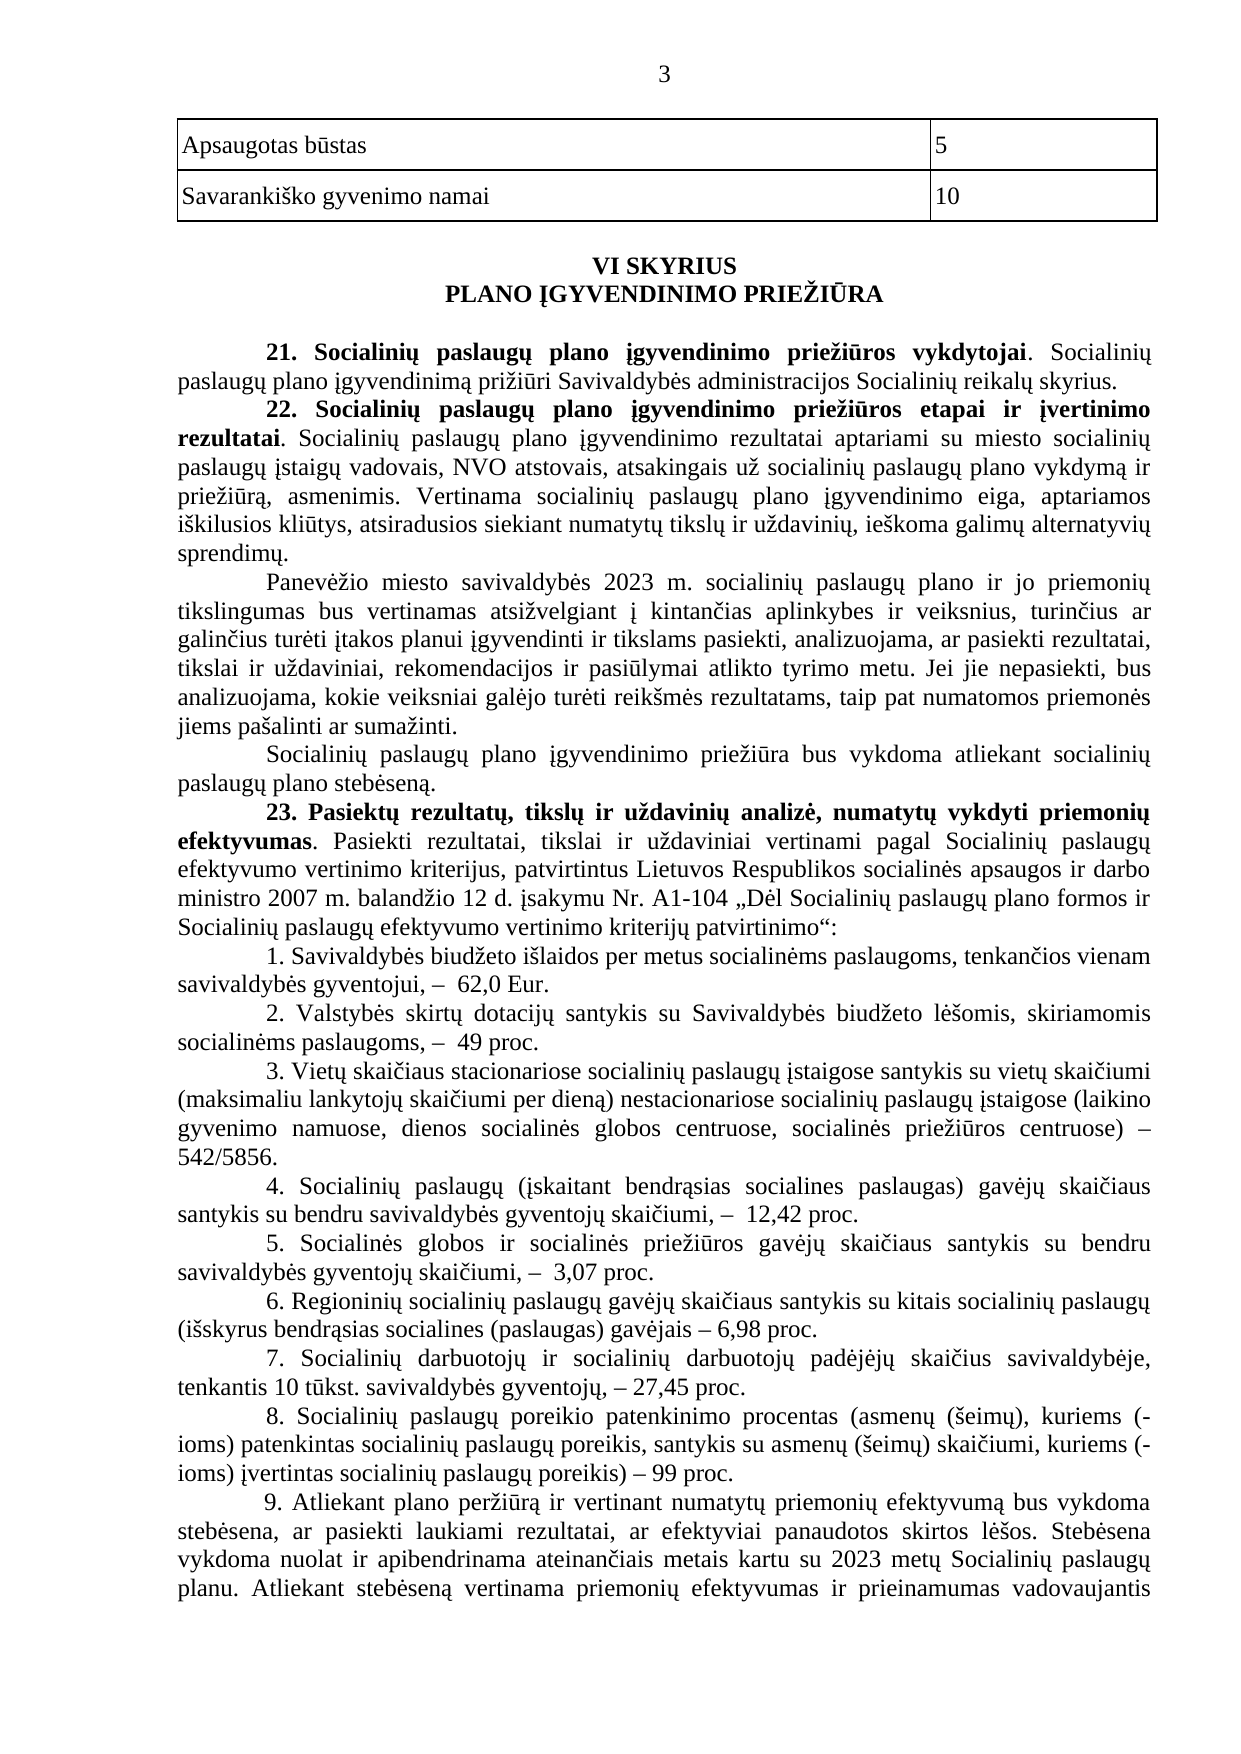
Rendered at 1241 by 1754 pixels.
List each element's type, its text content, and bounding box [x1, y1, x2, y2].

text PLANO ĮGYVENDINIMO PRIEŽIŪRA [177, 279, 1152, 308]
text 22. Socialinių paslaugų plano įgyvendinimo priežiūros etapai ir įvertinimo rezultatai. Socialinių paslaugų plano įgyvendinimo rezultatai aptariami su miesto socialinių paslaugų įstaigų vadovais, NVO atstovais, atsakingais už socialinių paslaugų plano vykdymą ir priežiūrą, asmenimis. Vertinama socialinių paslaugų plano įgyvendinimo eiga, aptariamos iškilusios kliūtys, atsiradusios siekiant numatytų tikslų ir uždavinių, ieškoma galimų alternatyvių sprendimų. [177, 394, 1152, 567]
text Panevėžio miesto savivaldybės 2023 m. socialinių paslaugų plano ir jo priemonių tikslingumas bus vertinamas atsižvelgiant į kintančias aplinkybes ir veiksnius, turinčius ar galinčius turėti įtakos planui įgyvendinti ir tikslams pasiekti, analizuojama, ar pasiekti rezultatai, tikslai ir uždaviniai, rekomendacijos ir pasiūlymai atlikto tyrimo metu. Jei jie nepasiekti, bus analizuojama, kokie veiksniai galėjo turėti reikšmės rezultatams, taip pat numatomos priemonės jiems pašalinti ar sumažinti. [177, 567, 1152, 739]
table_cell Apsaugotas būstas [178, 120, 930, 169]
text 21. Socialinių paslaugų plano įgyvendinimo priežiūros vykdytojai. Socialinių paslaugų plano įgyvendinimą prižiūri Savivaldybės administracijos Socialinių reikalų skyrius. [177, 337, 1152, 394]
table_cell Savarankiško gyvenimo namai [178, 171, 930, 220]
text 4. Socialinių paslaugų (įskaitant bendrąsias socialines paslaugas) gavėjų skaičiaus santykis su bendru savivaldybės gyventojų skaičiumi, – 12,42 proc. [177, 1171, 1152, 1228]
table_cell 10 [931, 171, 1156, 220]
text 8. Socialinių paslaugų poreikio patenkinimo procentas (asmenų (šeimų), kuriems (-ioms) patenkintas socialinių paslaugų poreikis, santykis su asmenų (šeimų) skaičiumi, kuriems (-ioms) įvertintas socialinių paslaugų poreikis) – 99 proc. [177, 1401, 1152, 1487]
text 9. Atliekant plano peržiūrą ir vertinant numatytų priemonių efektyvumą bus vykdoma stebėsena, ar pasiekti laukiami rezultatai, ar efektyviai panaudotos skirtos lėšos. Stebėsena vykdoma nuolat ir apibendrinama ateinančiais metais kartu su 2023 metų Socialinių paslaugų planu. Atliekant stebėseną vertinama priemonių efektyvumas ir prieinamumas vadovaujantis [177, 1487, 1152, 1602]
text VI SKYRIUS [177, 251, 1152, 279]
text 2. Valstybės skirtų dotacijų santykis su Savivaldybės biudžeto lėšomis, skiriamomis socialinėms paslaugoms, – 49 proc. [177, 998, 1152, 1056]
text 3. Vietų skaičiaus stacionariose socialinių paslaugų įstaigose santykis su vietų skaičiumi (maksimaliu lankytojų skaičiumi per dieną) nestacionariose socialinių paslaugų įstaigose (laikino gyvenimo namuose, dienos socialinės globos centruose, socialinės priežiūros centruose) – 542/5856. [177, 1056, 1152, 1171]
text 7. Socialinių darbuotojų ir socialinių darbuotojų padėjėjų skaičius savivaldybėje, tenkantis 10 tūkst. savivaldybės gyventojų, – 27,45 proc. [177, 1343, 1152, 1401]
text Socialinių paslaugų plano įgyvendinimo priežiūra bus vykdoma atliekant socialinių paslaugų plano stebėseną. [177, 739, 1152, 797]
text 6. Regioninių socialinių paslaugų gavėjų skaičiaus santykis su kitais socialinių paslaugų (išskyrus bendrąsias socialines (paslaugas) gavėjais – 6,98 proc. [177, 1286, 1152, 1343]
table_cell 5 [931, 120, 1156, 169]
text 1. Savivaldybės biudžeto išlaidos per metus socialinėms paslaugoms, tenkančios vienam savivaldybės gyventojui, – 62,0 Eur. [177, 941, 1152, 998]
text 5. Socialinės globos ir socialinės priežiūros gavėjų skaičiaus santykis su bendru savivaldybės gyventojų skaičiumi, – 3,07 proc. [177, 1228, 1152, 1286]
text 23. Pasiektų rezultatų, tikslų ir uždavinių analizė, numatytų vykdyti priemonių efektyvumas. Pasiekti rezultatai, tikslai ir uždaviniai vertinami pagal Socialinių paslaugų efektyvumo vertinimo kriterijus, patvirtintus Lietuvos Respublikos socialinės apsaugos ir darbo ministro 2007 m. balandžio 12 d. įsakymu Nr. A1-104 „Dėl Socialinių paslaugų plano formos ir Socialinių paslaugų efektyvumo vertinimo kriterijų patvirtinimo“: [177, 797, 1152, 941]
